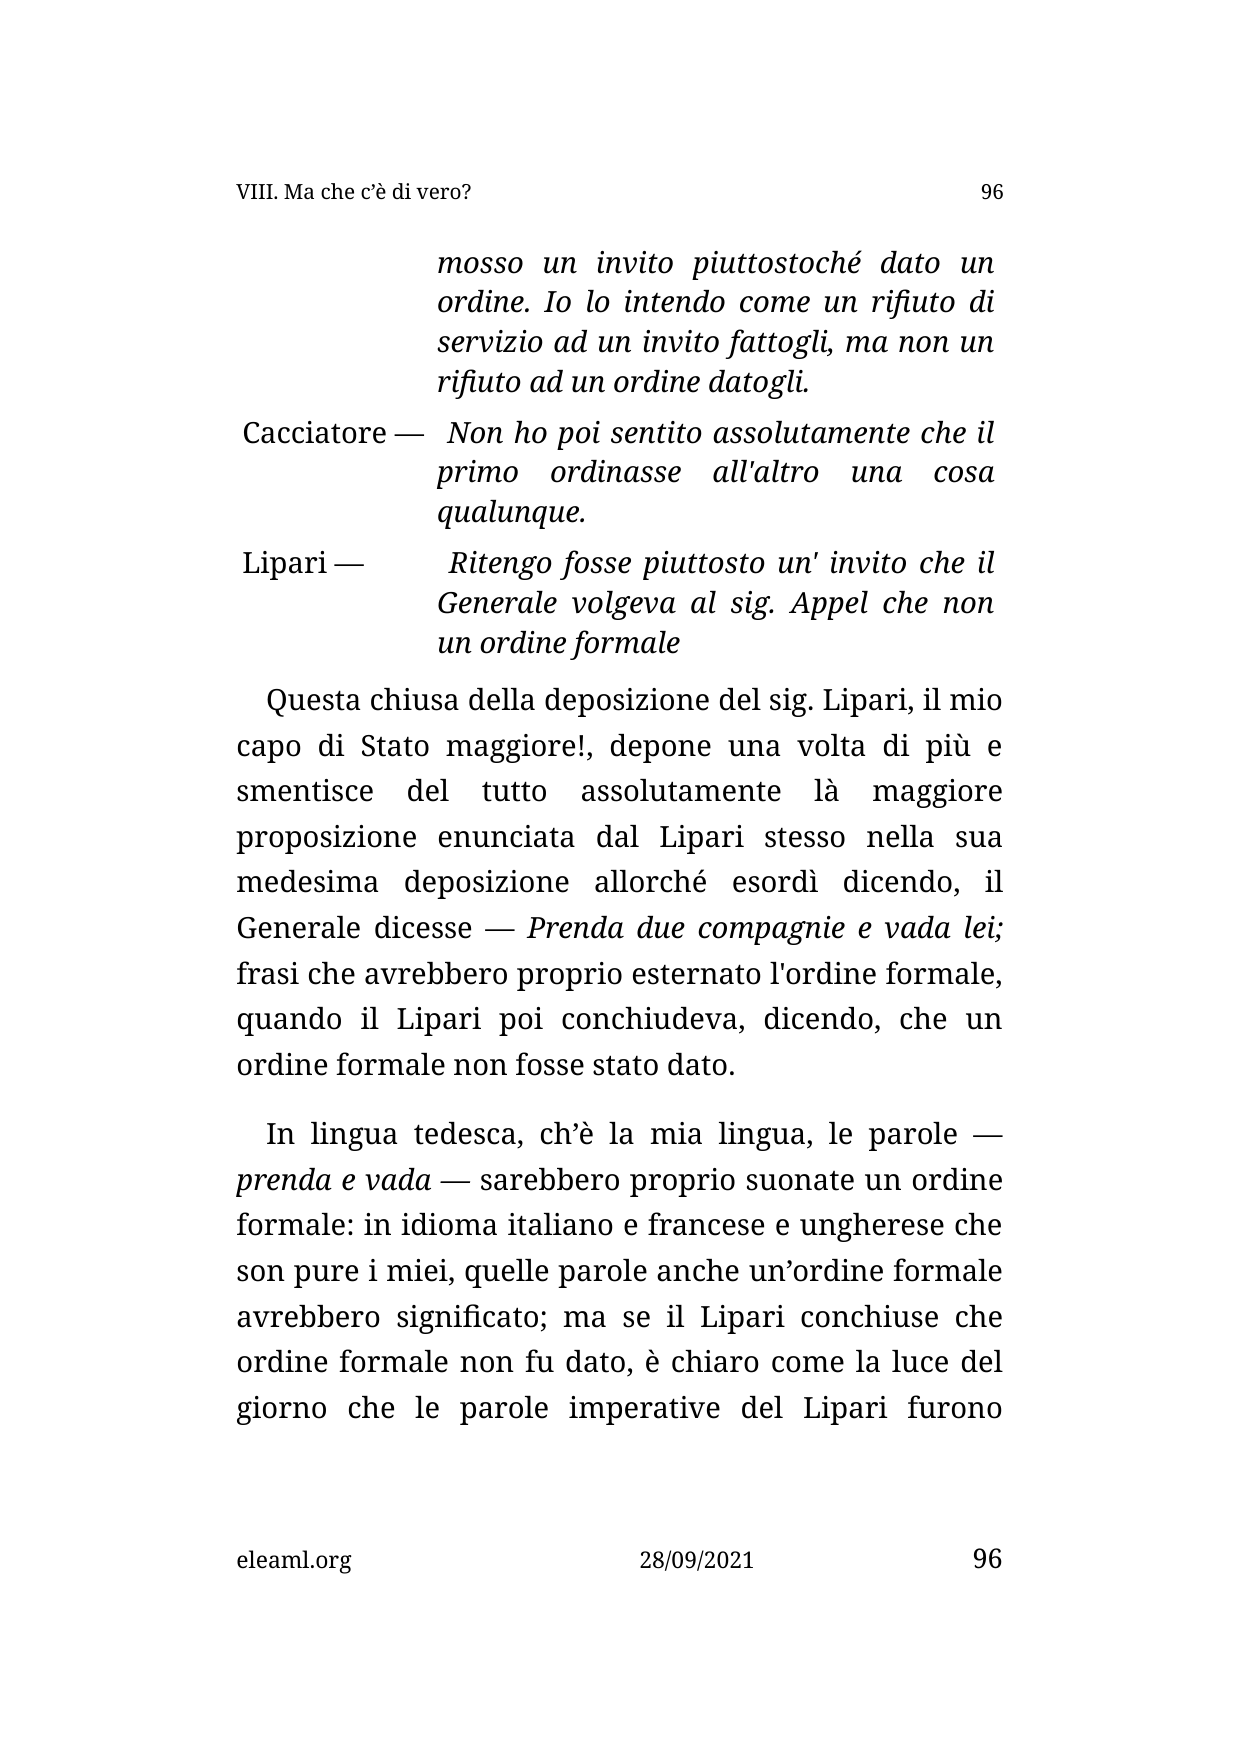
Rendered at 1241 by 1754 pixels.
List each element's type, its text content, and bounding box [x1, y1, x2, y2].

table_cell Cacciatore — [236, 406, 431, 537]
table_cell Non ho poi sentito assolutamente che il primo ordinasse all'altro una cosa qualunque. [431, 406, 1004, 537]
text Questa chiusa della deposizione del sig. Lipari, il mio capo di Stato maggiore!, depone una volta di più e smentisce del tutto assolutamente là maggiore proposizione enunciata dal Lipari stesso nella sua medesima deposizione allorché esordì dicendo, il Generale dicesse — Prenda due compagnie e vada lei; frasi che avrebbero proprio esternato l'ordine formale, quando il Lipari poi conchiudeva, dicendo, che un ordine formale non fosse stato dato. [236, 679, 1004, 1084]
table_cell Lipari — [236, 537, 431, 667]
table_cell Ritengo fosse piuttosto un' invito che il Generale volgeva al sig. Appel che non un ordine formale [431, 537, 1004, 667]
table_header [236, 236, 431, 406]
text In lingua tedesca, ch’è la mia lingua, le parole — prenda e vada — sarebbero proprio suonate un ordine formale: in idioma italiano e francese e ungherese che son pure i miei, quelle parole anche un’ordine formale avrebbero significato; ma se il Lipari conchiuse che ordine formale non fu dato, è chiaro come la luce del giorno che le parole imperative del Lipari furono [236, 1113, 1004, 1427]
table_header mosso un invito piuttostoché dato un ordine. Io lo intendo come un rifiuto di servizio ad un invito fattogli, ma non un rifiuto ad un ordine datogli. [431, 236, 1004, 406]
